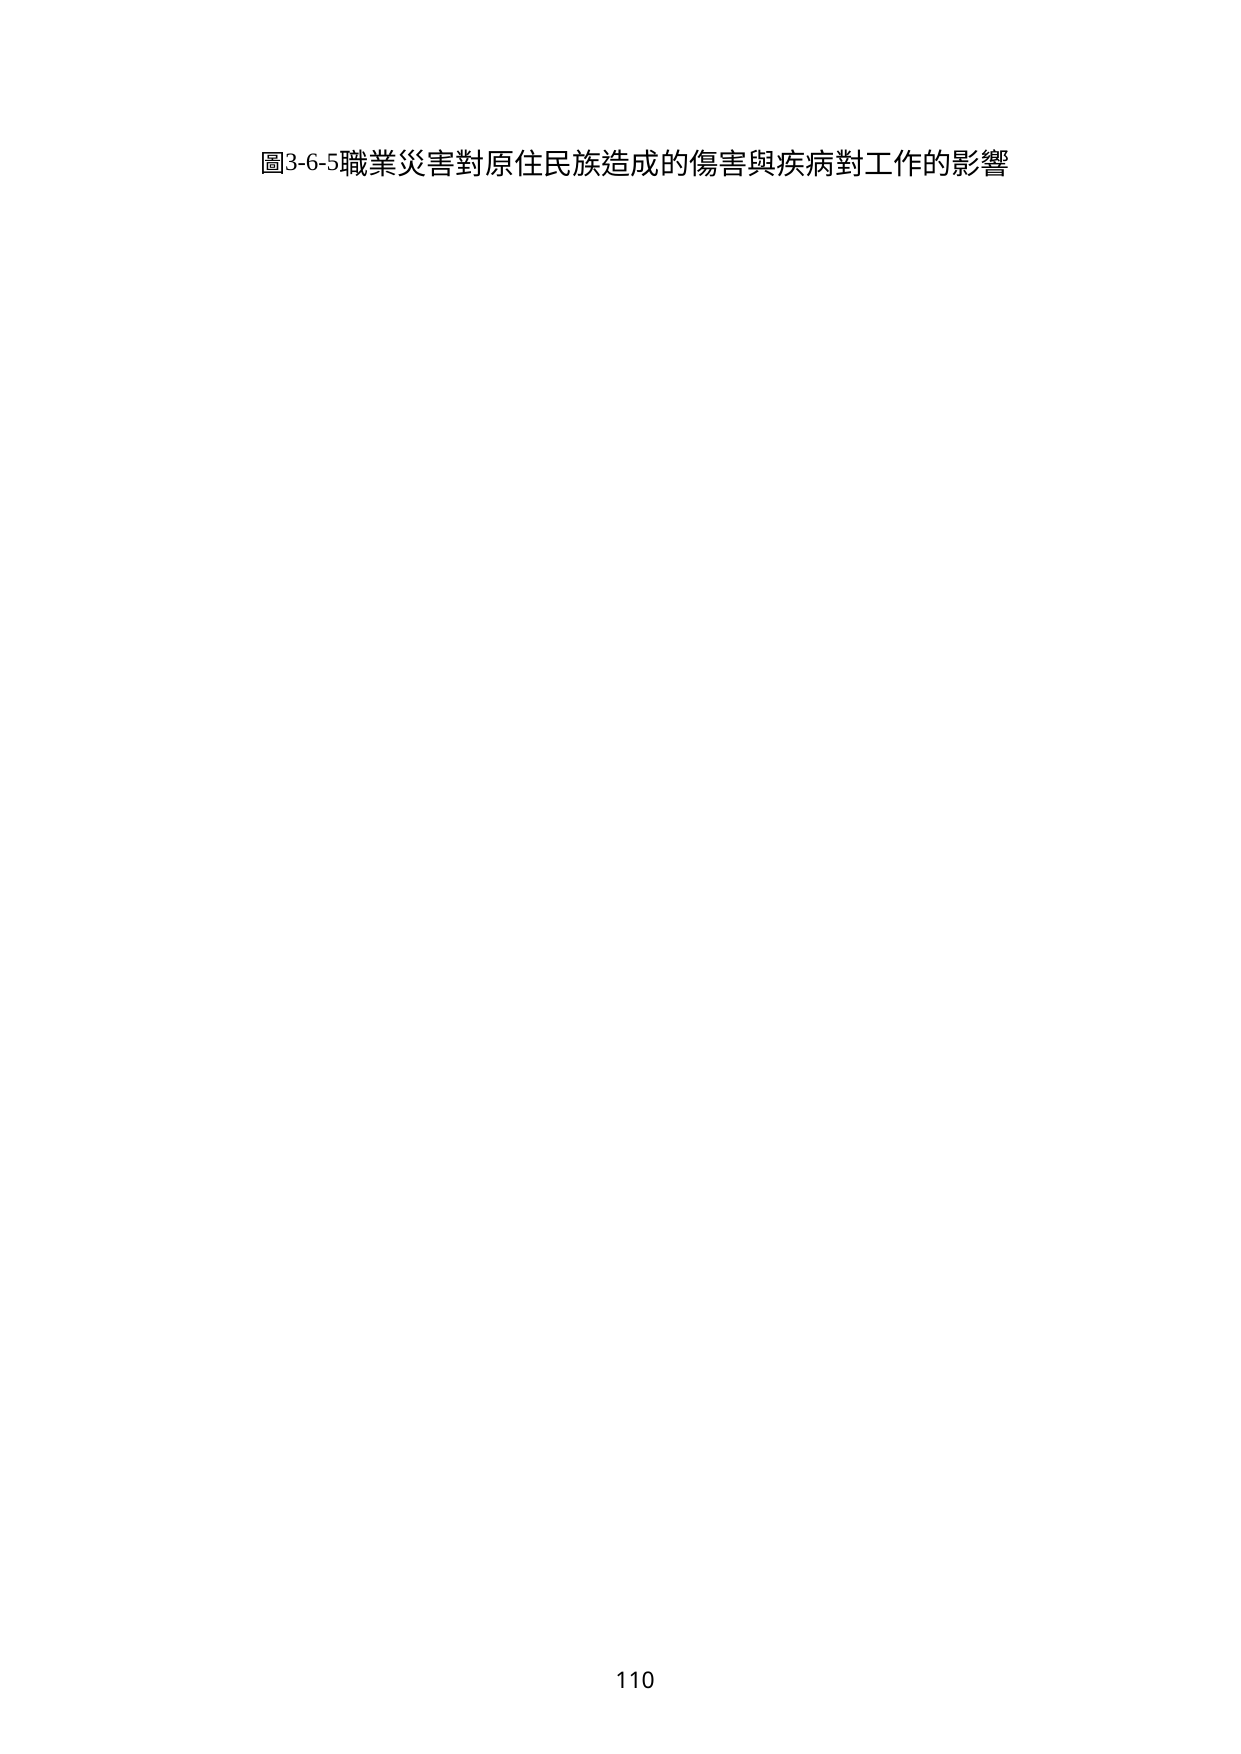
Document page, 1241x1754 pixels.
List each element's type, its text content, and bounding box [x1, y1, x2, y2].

list 職業災害對原住民族造成的傷害與疾病對工作的影響 [177, 118, 1092, 193]
